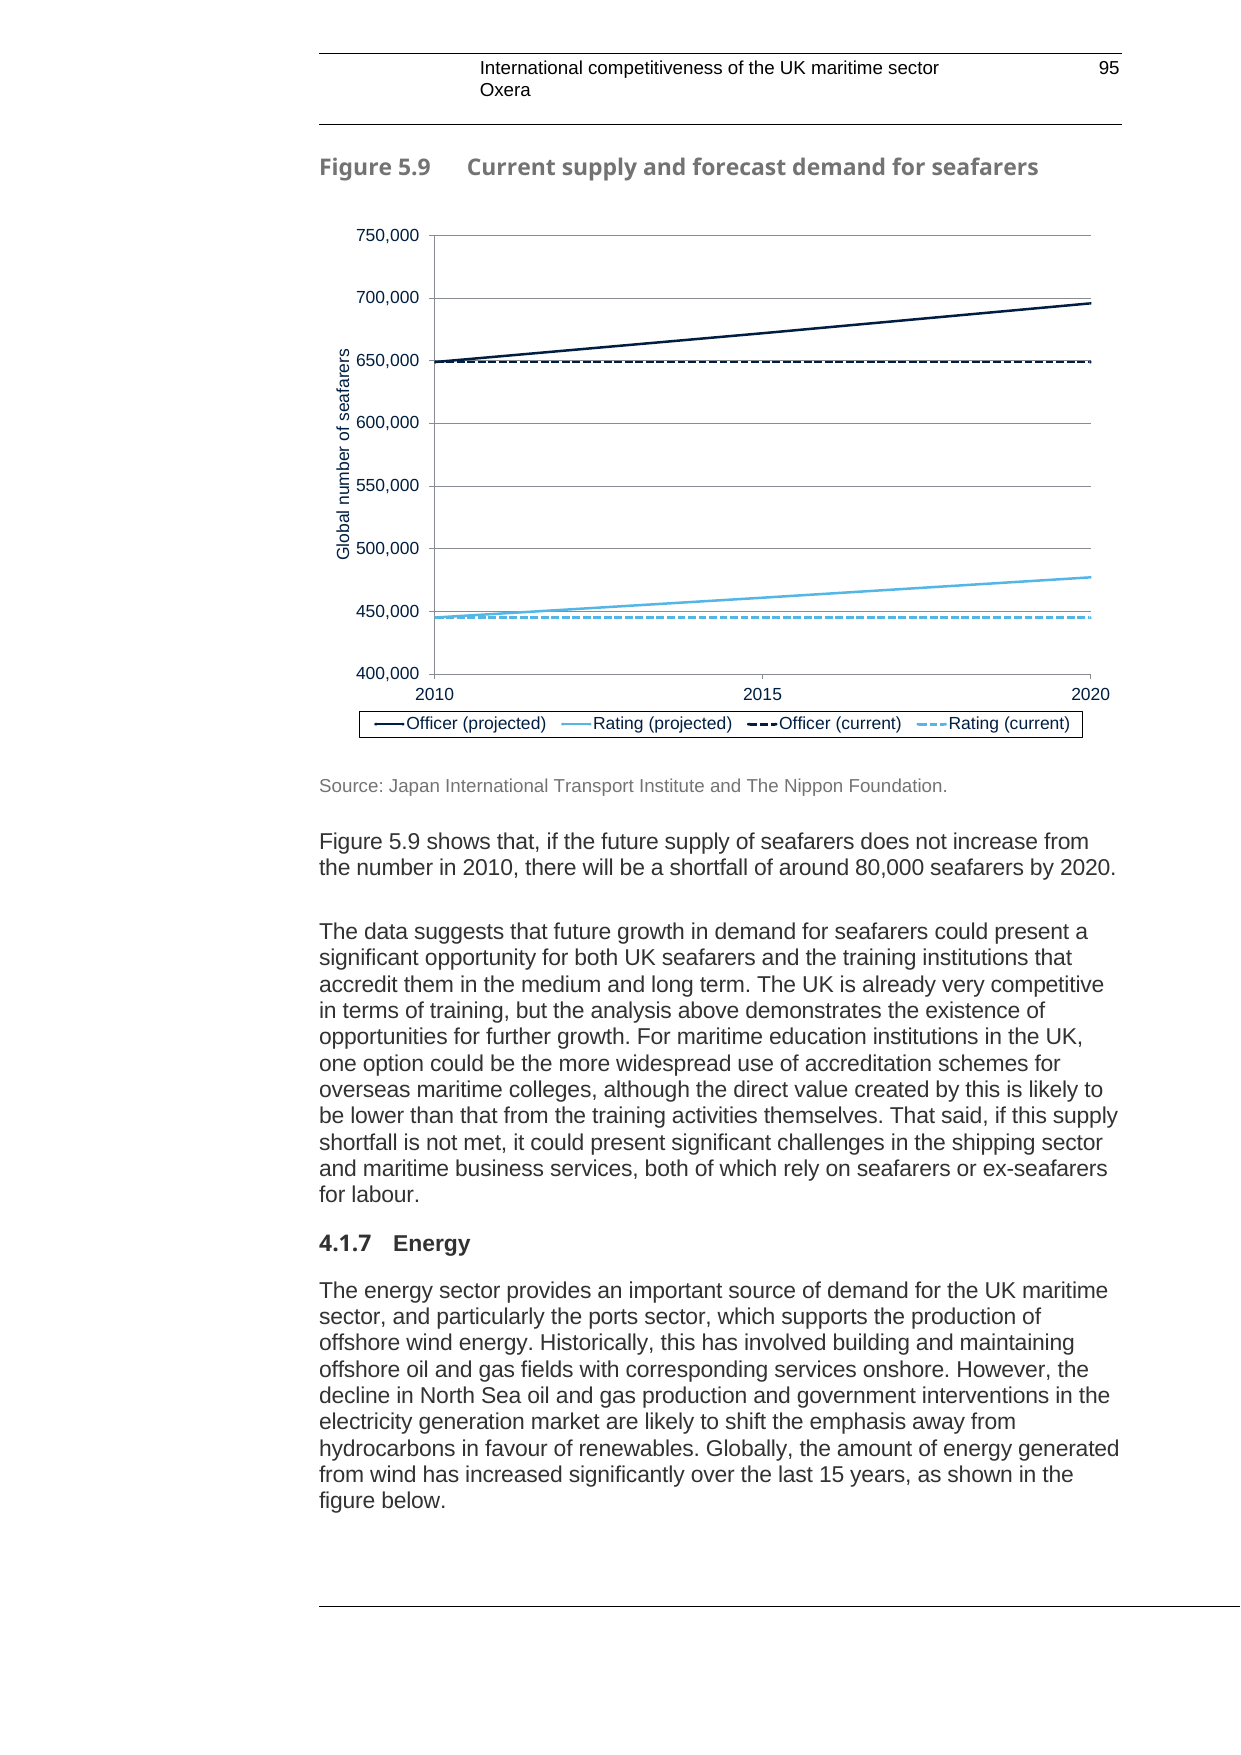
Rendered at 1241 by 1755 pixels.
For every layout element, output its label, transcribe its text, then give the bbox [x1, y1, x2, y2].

text Source: Japan International Transport Institute and The Nippon Foundation. [319, 775, 1122, 796]
text The data suggests that future growth in demand for seafarers could present a significant opportunity for both UK seafarers and the training institutions that accredit them in the medium and long term. The UK is already very competitive in terms of training, but the analysis above demonstrates the existence of opportunities for further growth. For maritime education institutions in the UK, one option could be the more widespread use of accreditation schemes for overseas maritime colleges, although the direct value created by this is likely to be lower than that from the training activities themselves. That said, if this supply shortfall is not met, it could present significant challenges in the shipping sector and maritime business services, both of which rely on seafarers or ex-seafarers for labour. [319, 918, 1122, 1208]
text The energy sector provides an important source of demand for the UK maritime sector, and particularly the ports sector, which supports the production of offshore wind energy. Historically, this has involved building and maintaining offshore oil and gas fields with corresponding services onshore. However, the decline in North Sea oil and gas production and government interventions in the electricity generation market are likely to shift the emphasis away from hydrocarbons in favour of renewables. Globally, the amount of energy generated from wind has increased significantly over the last 15 years, as shown in the figure below. [319, 1277, 1122, 1514]
subtitle Energy [319, 1227, 1122, 1258]
text Figure 5.9 Current supply and forecast demand for seafarers [319, 151, 1122, 183]
text Figure 5.9 shows that, if the future supply of seafarers does not increase from the number in 2010, there will be a shortfall of around 80,000 seafarers by 2020. [319, 828, 1122, 880]
